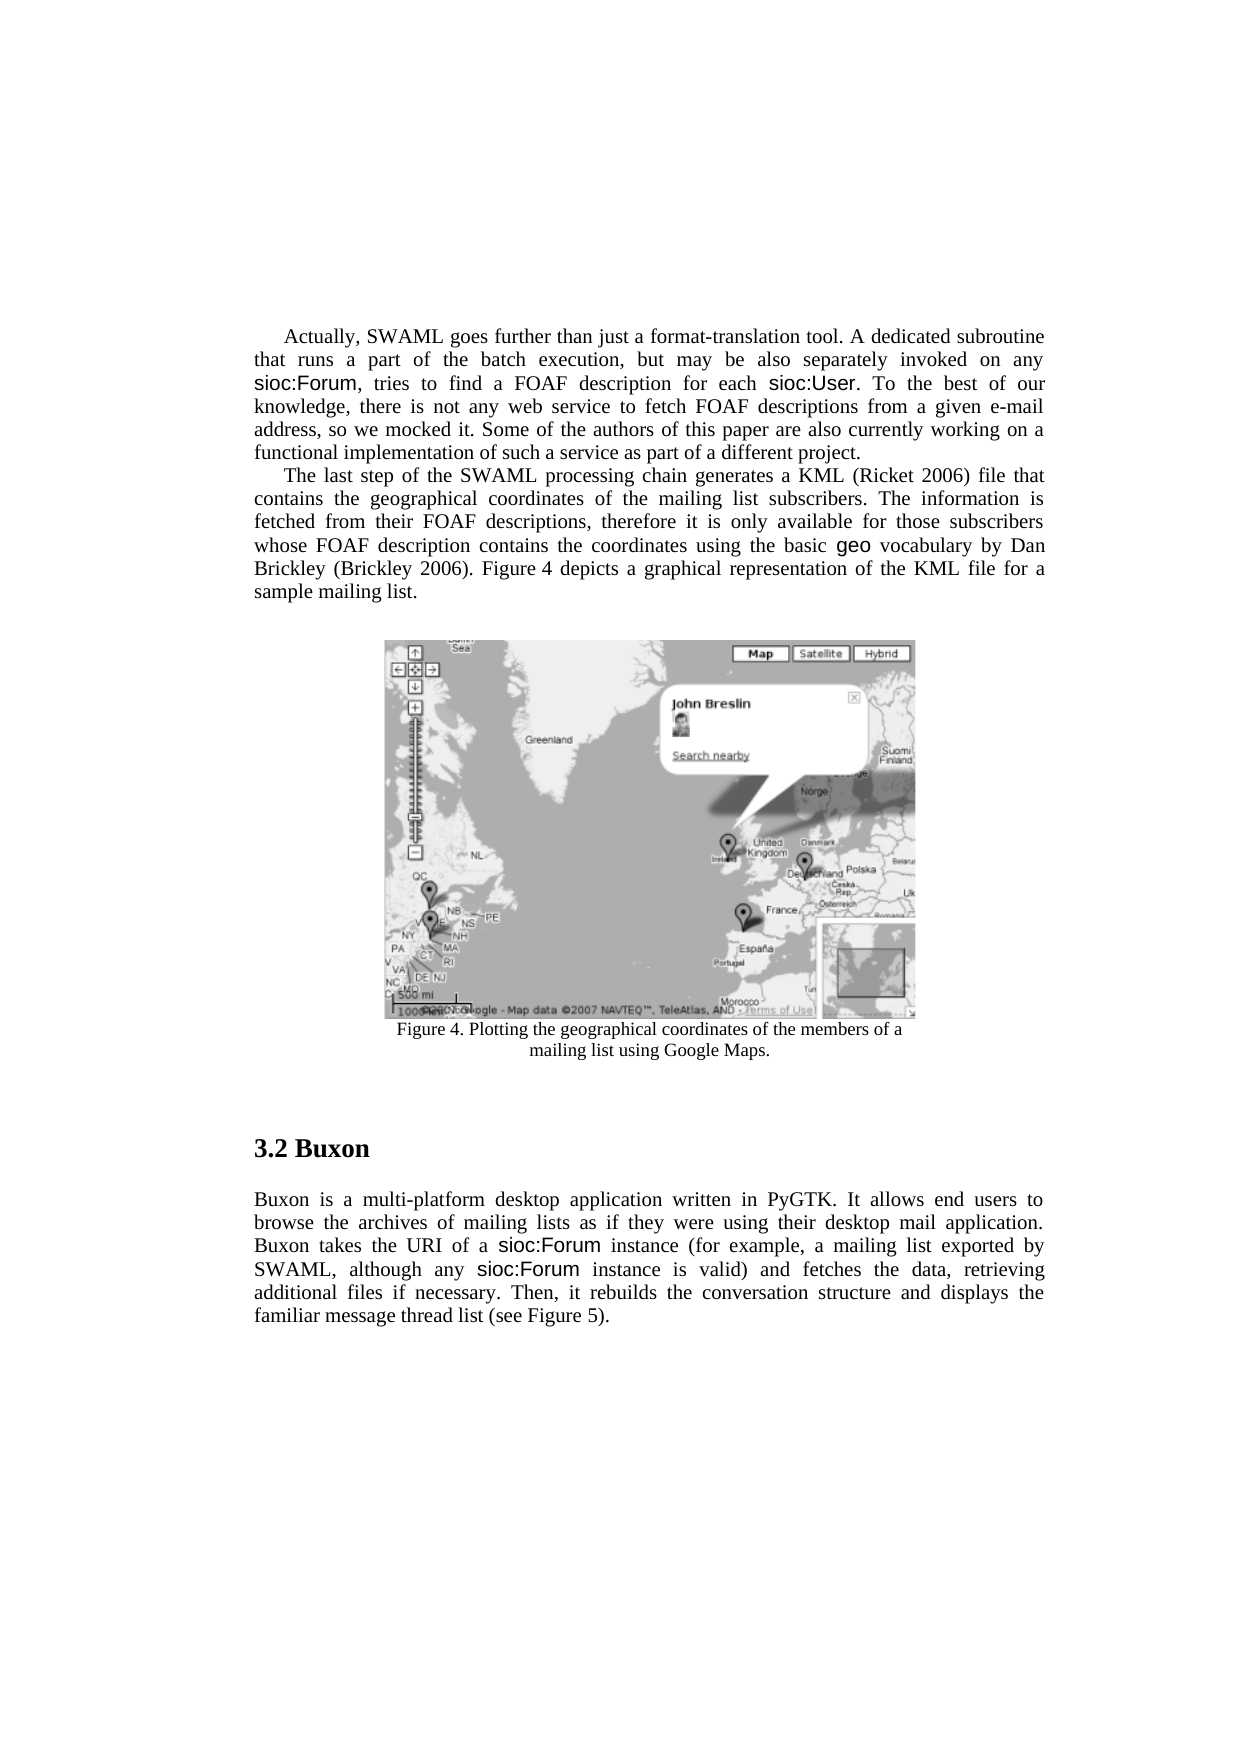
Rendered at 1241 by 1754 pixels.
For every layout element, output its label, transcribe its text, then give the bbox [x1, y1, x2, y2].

text Actually, SWAML goes further than just a format-translation tool. A dedicated subroutine that runs a part of the batch execution, but may be also separately invoked on any sioc:Forum, tries to find a FOAF description for each sioc:User. To the best of our knowledge, there is not any web service to fetch FOAF descriptions from a given e-mail address, so we mocked it. Some of the authors of this paper are also currently working on a functional implementation of such a service as part of a different project. [254, 325, 1045, 464]
picture [384, 640, 916, 1019]
text Figure 4. Plotting the geographical coordinates of the members of a mailing list using Google Maps. [384, 1019, 915, 1060]
text Buxon is a multi-platform desktop application written in PyGTK. It allows end users to browse the archives of mailing lists as if they were using their desktop mail application. Buxon takes the URI of a sioc:Forum instance (for example, a mailing list exported by SWAML, although any sioc:Forum instance is valid) and fetches the data, retrieving additional files if necessary. Then, it rebuilds the conversation structure and displays the familiar message thread list (see Figure 5). [254, 1188, 1045, 1327]
subtitle 3.2 Buxon [254, 1133, 1045, 1163]
text The last step of the SWAML processing chain generates a KML (Ricket 2006) file that contains the geographical coordinates of the mailing list subscribers. The information is fetched from their FOAF descriptions, therefore it is only available for those subscribers whose FOAF description contains the coordinates using the basic geo vocabulary by Dan Brickley (Brickley 2006). Figure 4 depicts a graphical representation of the KML file for a sample mailing list. [254, 464, 1045, 603]
